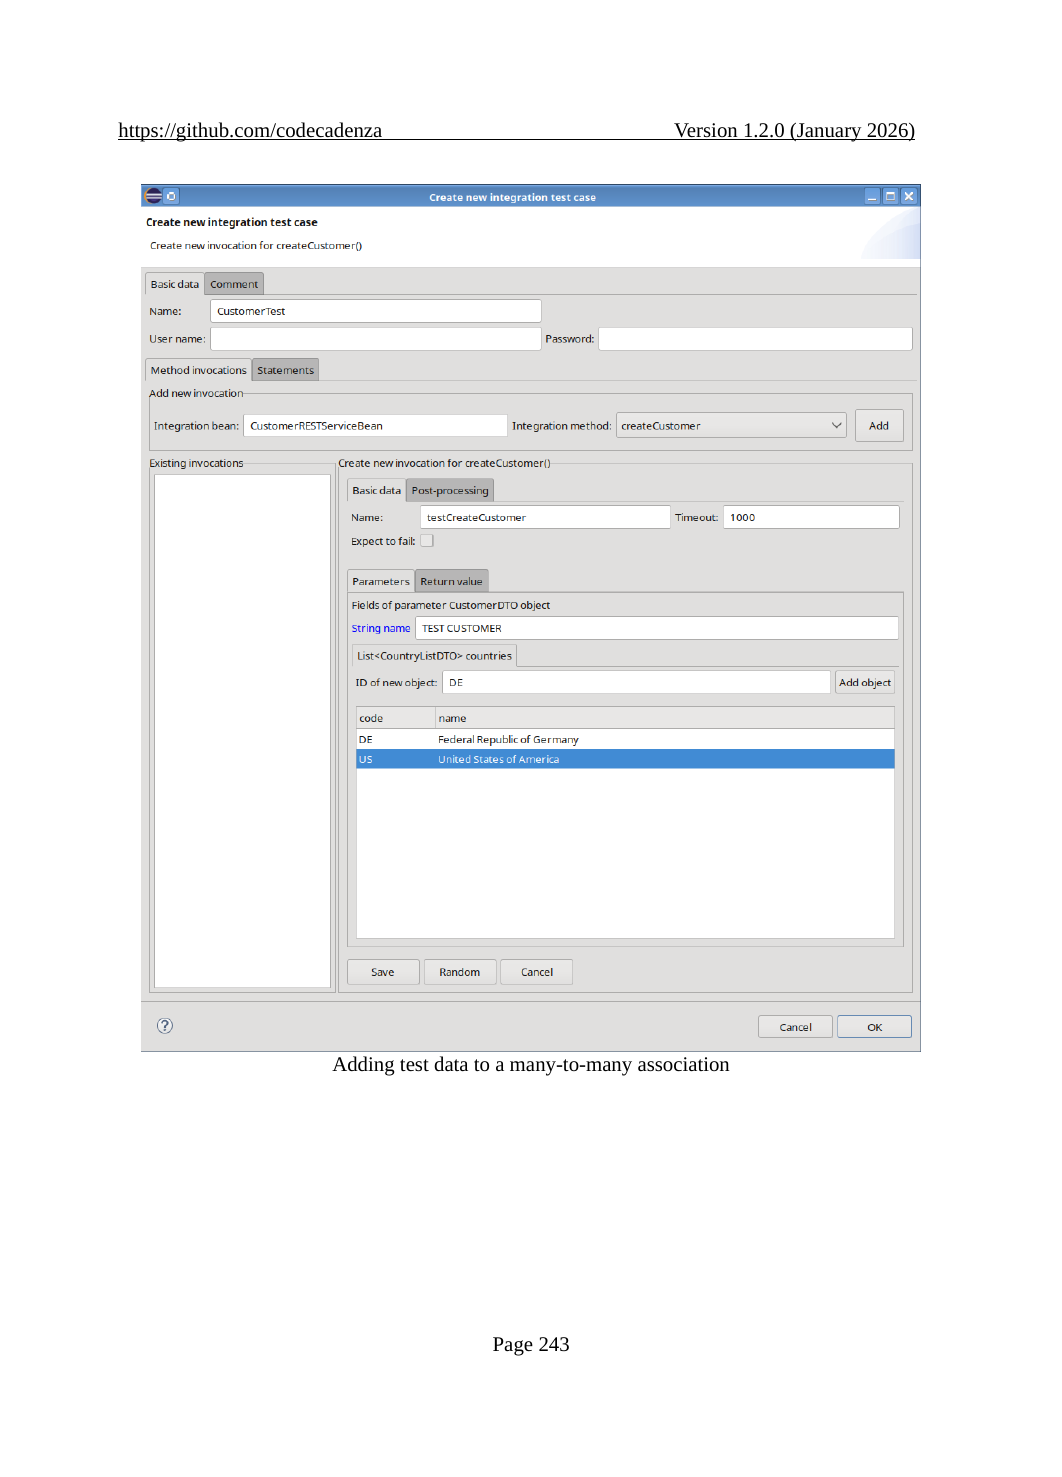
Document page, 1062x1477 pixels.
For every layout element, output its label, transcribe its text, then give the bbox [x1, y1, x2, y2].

text Adding test data to a many-to-many association [141, 1052, 921, 1076]
picture [141, 184, 921, 1052]
